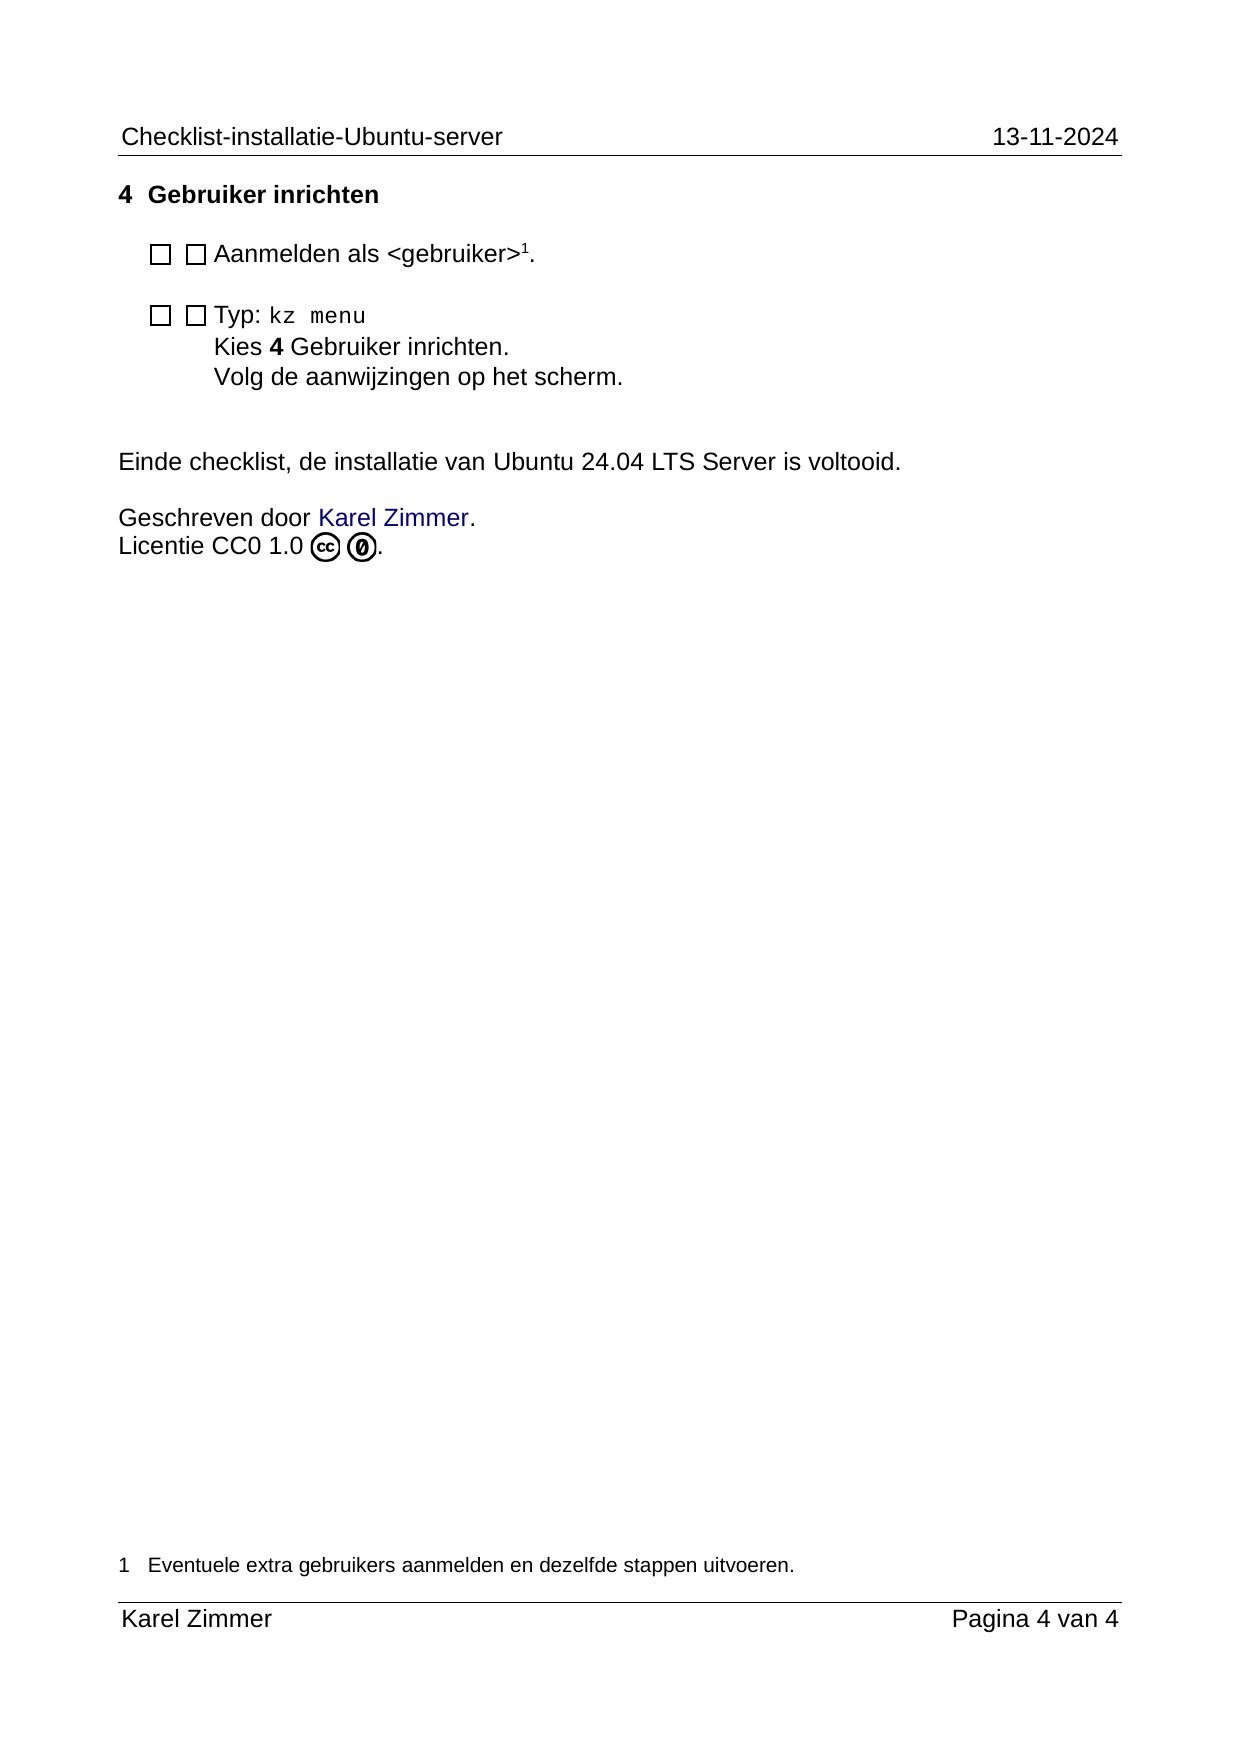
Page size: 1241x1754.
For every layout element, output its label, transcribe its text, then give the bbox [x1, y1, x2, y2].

table_header [142, 239, 177, 269]
picture [347, 532, 377, 562]
table_cell Kies 4 Gebruiker inrichten. [213, 332, 1122, 362]
text Einde checklist, de installatie van Ubuntu 24.04 LTS Server is voltooid. [118, 448, 1122, 476]
table_cell [213, 269, 1122, 300]
table_cell [177, 332, 213, 362]
table_cell [118, 332, 142, 362]
table_cell [177, 300, 213, 332]
table_header [177, 239, 213, 269]
table_cell [142, 362, 177, 392]
table_header Aanmelden als <GEBRUIKER>. [213, 239, 1122, 269]
table_cell [177, 362, 213, 392]
table_cell [118, 269, 142, 300]
list Geschreven door Karel Zimmer. [118, 504, 1122, 532]
table_header [118, 239, 142, 269]
table_cell [177, 269, 213, 300]
table_cell [142, 269, 177, 300]
list . [377, 532, 1122, 562]
table_cell [142, 300, 177, 332]
table_cell Volg de aanwijzingen op het scherm. [213, 362, 1122, 392]
list Gebruiker inrichten [118, 177, 1122, 211]
table_cell [118, 362, 142, 392]
table_cell Typ: kz menu [213, 300, 1122, 332]
picture [310, 532, 340, 562]
list Licentie CC0 1.0 [118, 532, 310, 562]
table_cell [118, 300, 142, 332]
table_cell [142, 332, 177, 362]
